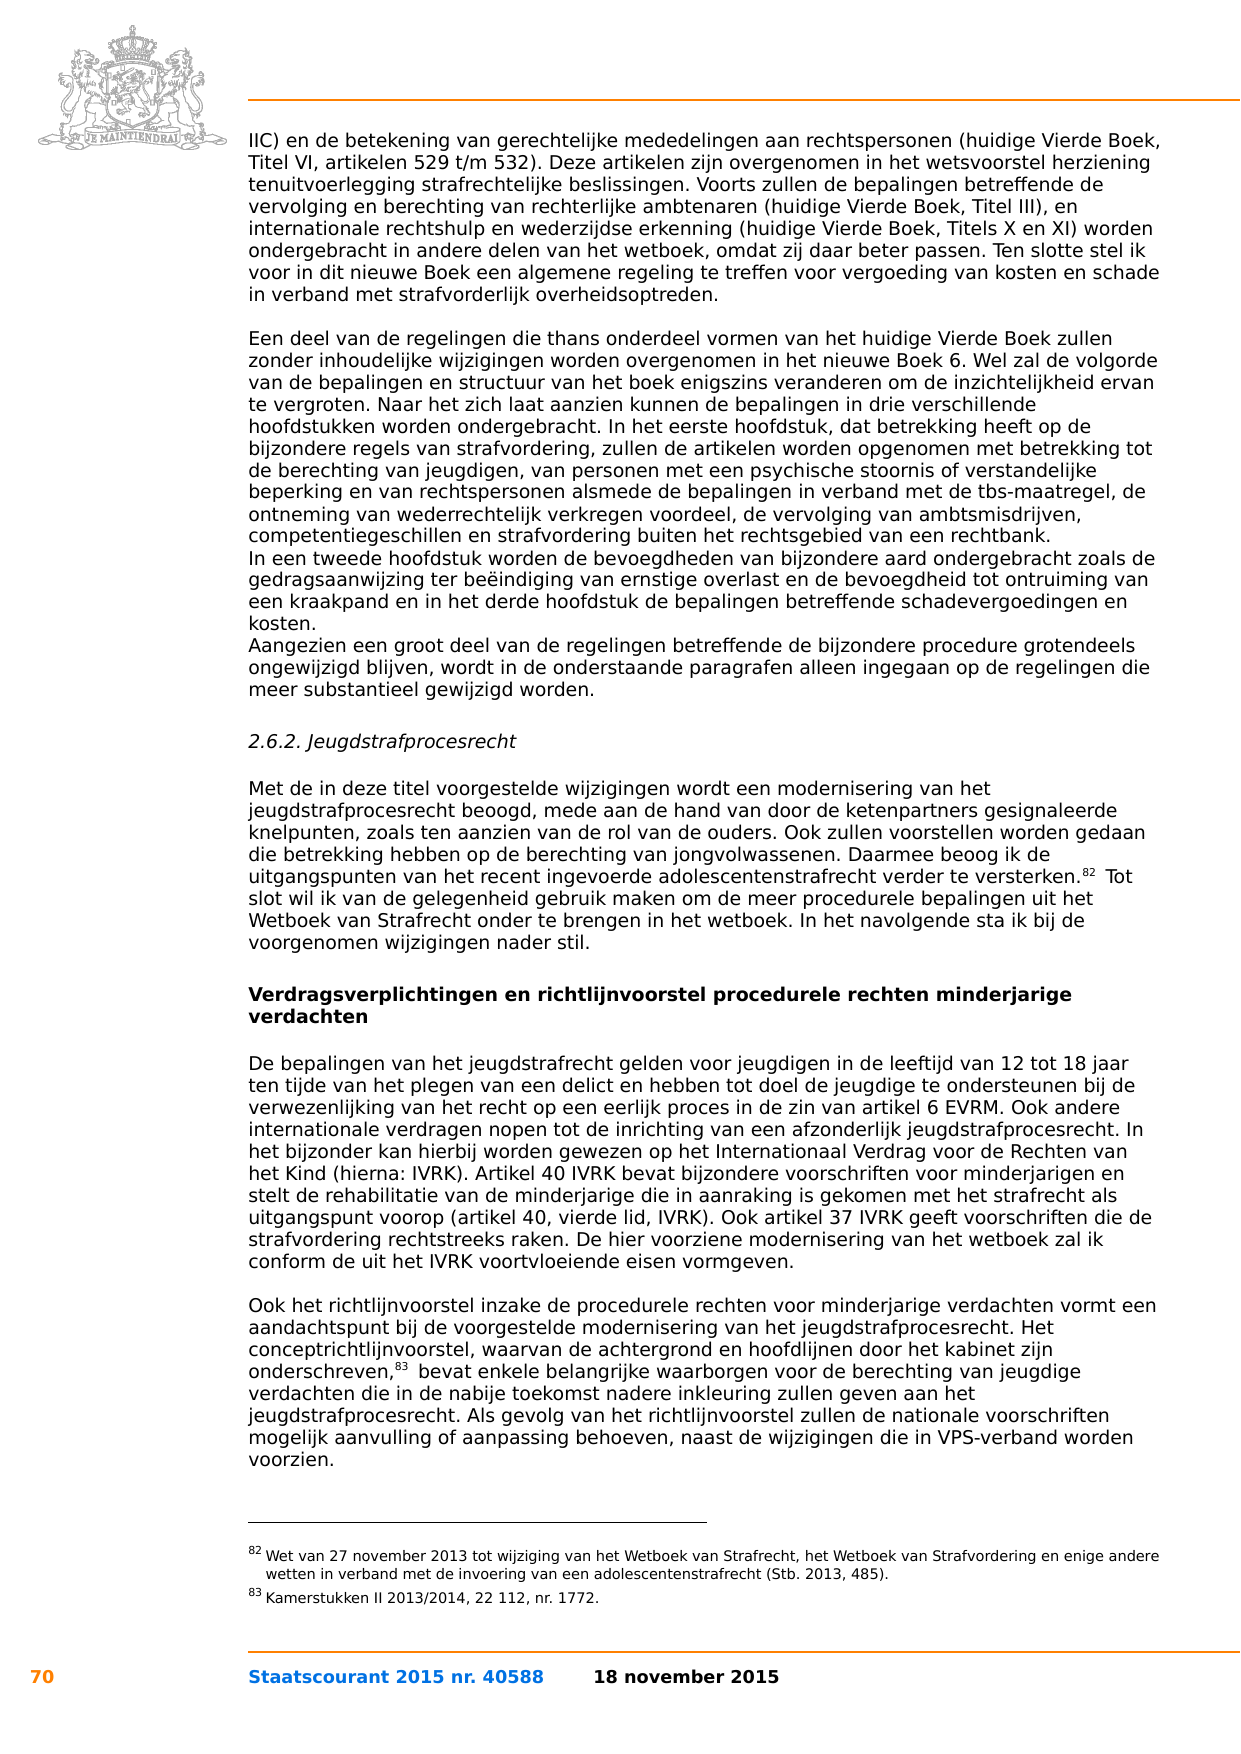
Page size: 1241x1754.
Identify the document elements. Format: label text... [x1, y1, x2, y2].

subtitle 2.6.2. Jeugdstrafprocesrecht [248, 731, 1163, 753]
text In een tweede hoofdstuk worden de bevoegdheden van bijzondere aard ondergebracht zoals de gedragsaanwijzing ter beëindiging van ernstige overlast en de bevoegdheid tot ontruiming van een kraakpand en in het derde hoofdstuk de bepalingen betreffende schadevergoedingen en kosten. [248, 547, 1163, 635]
text Ook het richtlijnvoorstel inzake de procedurele rechten voor minderjarige verdachten vormt een aandachtspunt bij de voorgestelde modernisering van het jeugdstrafprocesrecht. Het conceptrichtlijnvoorstel, waarvan de achtergrond en hoofdlijnen door het kabinet zijn onderschreven, bevat enkele belangrijke waarborgen voor de berechting van jeugdige verdachten die in de nabije toekomst nadere inkleuring zullen geven aan het jeugdstrafprocesrecht. Als gevolg van het richtlijnvoorstel zullen de nationale voorschriften mogelijk aanvulling of aanpassing behoeven, naast de wijzigingen die in VPS-verband worden voorzien. [248, 1295, 1163, 1471]
text Kamerstukken II 2013/2014, 22 112, nr. 1772. [248, 1586, 1163, 1608]
text Wet van 27 november 2013 tot wijziging van het Wetboek van Strafrecht, het Wetboek van Strafvordering en enige andere wetten in verband met de invoering van een adolescentenstrafrecht (Stb. 2013, 485). [248, 1544, 1163, 1583]
text Een deel van de regelingen die thans onderdeel vormen van het huidige Vierde Boek zullen zonder inhoudelijke wijzigingen worden overgenomen in het nieuwe Boek 6. Wel zal de volgorde van de bepalingen en structuur van het boek enigszins veranderen om de inzichtelijkheid ervan te vergroten. Naar het zich laat aanzien kunnen de bepalingen in drie verschillende hoofdstukken worden ondergebracht. In het eerste hoofdstuk, dat betrekking heeft op de bijzondere regels van strafvordering, zullen de artikelen worden opgenomen met betrekking tot de berechting van jeugdigen, van personen met een psychische stoornis of verstandelijke beperking en van rechtspersonen alsmede de bepalingen in verband met de tbs-maatregel, de ontneming van wederrechtelijk verkregen voordeel, de vervolging van ambtsmisdrijven, competentiegeschillen en strafvordering buiten het rechtsgebied van een rechtbank. [248, 328, 1163, 547]
picture [38, 25, 227, 150]
text De bepalingen van het jeugdstrafrecht gelden voor jeugdigen in de leeftijd van 12 tot 18 jaar ten tijde van het plegen van een delict en hebben tot doel de jeugdige te ondersteunen bij de verwezenlijking van het recht op een eerlijk proces in de zin van artikel 6 EVRM. Ook andere internationale verdragen nopen tot de inrichting van een afzonderlijk jeugdstrafprocesrecht. In het bijzonder kan hierbij worden gewezen op het Internationaal Verdrag voor de Rechten van het Kind (hierna: IVRK). Artikel 40 IVRK bevat bijzondere voorschriften voor minderjarigen en stelt de rehabilitatie van de minderjarige die in aanraking is gekomen met het strafrecht als uitgangspunt voorop (artikel 40, vierde lid, IVRK). Ook artikel 37 IVRK geeft voorschriften die de strafvordering rechtstreeks raken. De hier voorziene modernisering van het wetboek zal ik conform de uit het IVRK voortvloeiende eisen vormgeven. [248, 1053, 1163, 1273]
subtitle Verdragsverplichtingen en richtlijnvoorstel procedurele rechten minderjarige verdachten [248, 984, 1163, 1028]
text Aangezien een groot deel van de regelingen betreffende de bijzondere procedure grotendeels ongewijzigd blijven, wordt in de onderstaande paragrafen alleen ingegaan op de regelingen die meer substantieel gewijzigd worden. [248, 635, 1163, 701]
text IIC) en de betekening van gerechtelijke mededelingen aan rechtspersonen (huidige Vierde Boek, Titel VI, artikelen 529 t/m 532). Deze artikelen zijn overgenomen in het wetsvoorstel herziening tenuitvoerlegging strafrechtelijke beslissingen. Voorts zullen de bepalingen betreffende de vervolging en berechting van rechterlijke ambtenaren (huidige Vierde Boek, Titel III), en internationale rechtshulp en wederzijdse erkenning (huidige Vierde Boek, Titels X en XI) worden ondergebracht in andere delen van het wetboek, omdat zij daar beter passen. Ten slotte stel ik voor in dit nieuwe Boek een algemene regeling te treffen voor vergoeding van kosten en schade in verband met strafvorderlijk overheidsoptreden. [248, 130, 1163, 306]
text Met de in deze titel voorgestelde wijzigingen wordt een modernisering van het jeugdstrafprocesrecht beoogd, mede aan de hand van door de ketenpartners gesignaleerde knelpunten, zoals ten aanzien van de rol van de ouders. Ook zullen voorstellen worden gedaan die betrekking hebben op de berechting van jongvolwassenen. Daarmee beoog ik de uitgangspunten van het recent ingevoerde adolescentenstrafrecht verder te versterken. Tot slot wil ik van de gelegenheid gebruik maken om de meer procedurele bepalingen uit het Wetboek van Strafrecht onder te brengen in het wetboek. In het navolgende sta ik bij de voorgenomen wijzigingen nader stil. [248, 778, 1163, 954]
